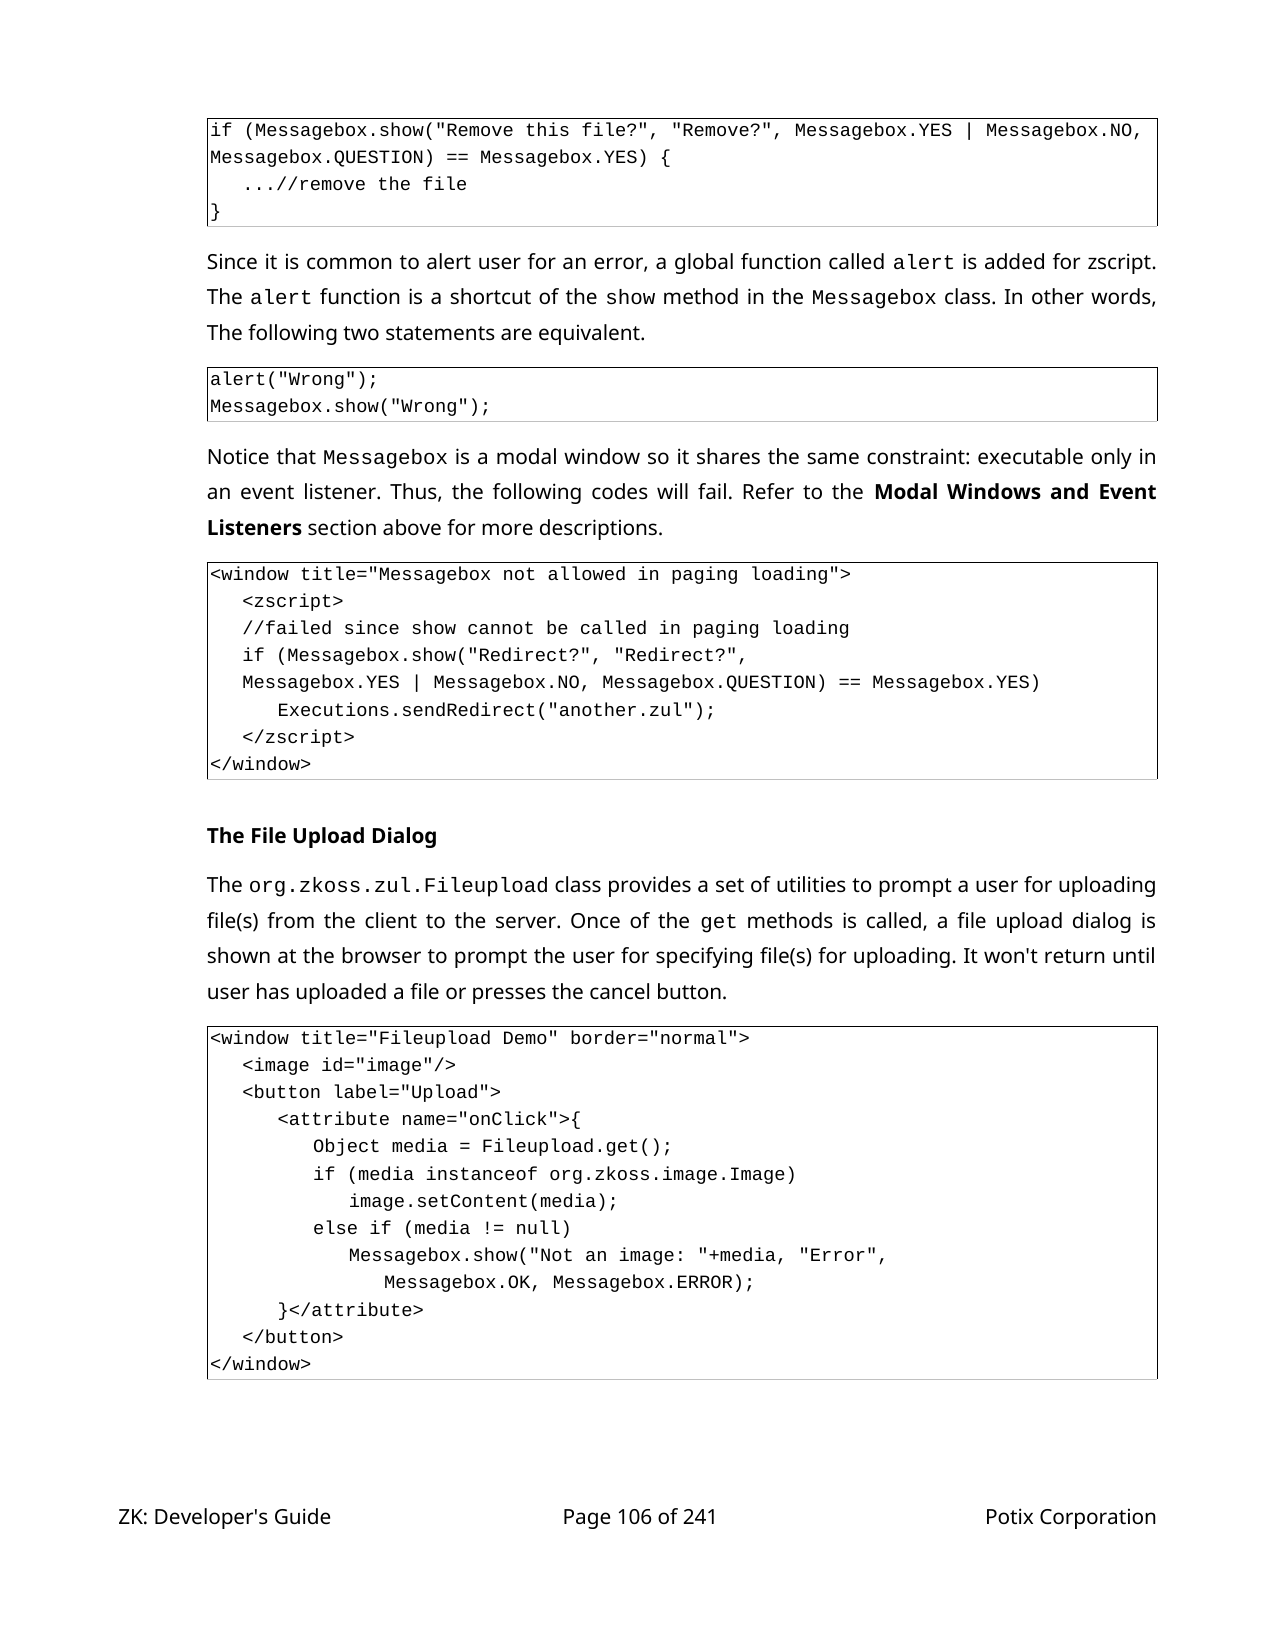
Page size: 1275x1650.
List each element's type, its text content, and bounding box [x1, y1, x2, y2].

text The org.zkoss.zul.Fileupload class provides a set of utilities to prompt a user for uploading file(s) from the client to the server. Once of the get methods is called, a file upload dialog is shown at the browser to prompt the user for specifying file(s) for uploading. It won't return until user has uploaded a file or presses the cancel button. [207, 871, 1157, 1005]
text <zscript> [208, 589, 1157, 613]
text alert("Wrong"); [208, 368, 1157, 391]
text if (Messagebox.show("Redirect?", "Redirect?", [208, 643, 1157, 667]
text <attribute name="onClick">{ [208, 1107, 1157, 1131]
text Notice that Messagebox is a modal window so it shares the same constraint: executable only in an event listener. Thus, the following codes will fail. Refer to the Modal Windows and Event Listeners section above for more descriptions. [207, 442, 1157, 541]
text Since it is common to alert user for an error, a global function called alert is added for zscript. The alert function is a shortcut of the show method in the Messagebox class. In other words, The following two statements are equivalent. [207, 247, 1157, 346]
text </window> [208, 752, 1157, 779]
text </button> [208, 1325, 1157, 1349]
text <image id="image"/> [208, 1053, 1157, 1077]
text }</attribute> [208, 1297, 1157, 1322]
text if (Messagebox.show("Remove this file?", "Remove?", Messagebox.YES | Messagebox.NO, Messagebox.QUESTION) == Messagebox.YES) { [208, 119, 1157, 169]
text </zscript> [208, 725, 1157, 749]
text <window title="Messagebox not allowed in paging loading"> [208, 563, 1157, 586]
text Messagebox.YES | Messagebox.NO, Messagebox.QUESTION) == Messagebox.YES) [208, 670, 1157, 694]
text Object media = Fileupload.get(); [208, 1134, 1157, 1159]
text if (media instanceof org.zkoss.image.Image) [208, 1162, 1157, 1186]
text Messagebox.show("Not an image: "+media, "Error", [208, 1243, 1157, 1267]
text ...//remove the file [208, 172, 1157, 196]
text Executions.sendRedirect("another.zul"); [208, 697, 1157, 722]
text <button label="Upload"> [208, 1080, 1157, 1104]
text } [208, 199, 1157, 226]
text image.setContent(media); [208, 1189, 1157, 1213]
text //failed since show cannot be called in paging loading [208, 616, 1157, 640]
text Messagebox.show("Wrong"); [208, 394, 1157, 421]
text else if (media != null) [208, 1216, 1157, 1240]
text </window> [208, 1352, 1157, 1379]
text <window title="Fileupload Demo" border="normal"> [208, 1027, 1157, 1050]
text Messagebox.OK, Messagebox.ERROR); [208, 1270, 1157, 1294]
subtitle The File Upload Dialog [207, 822, 1157, 850]
